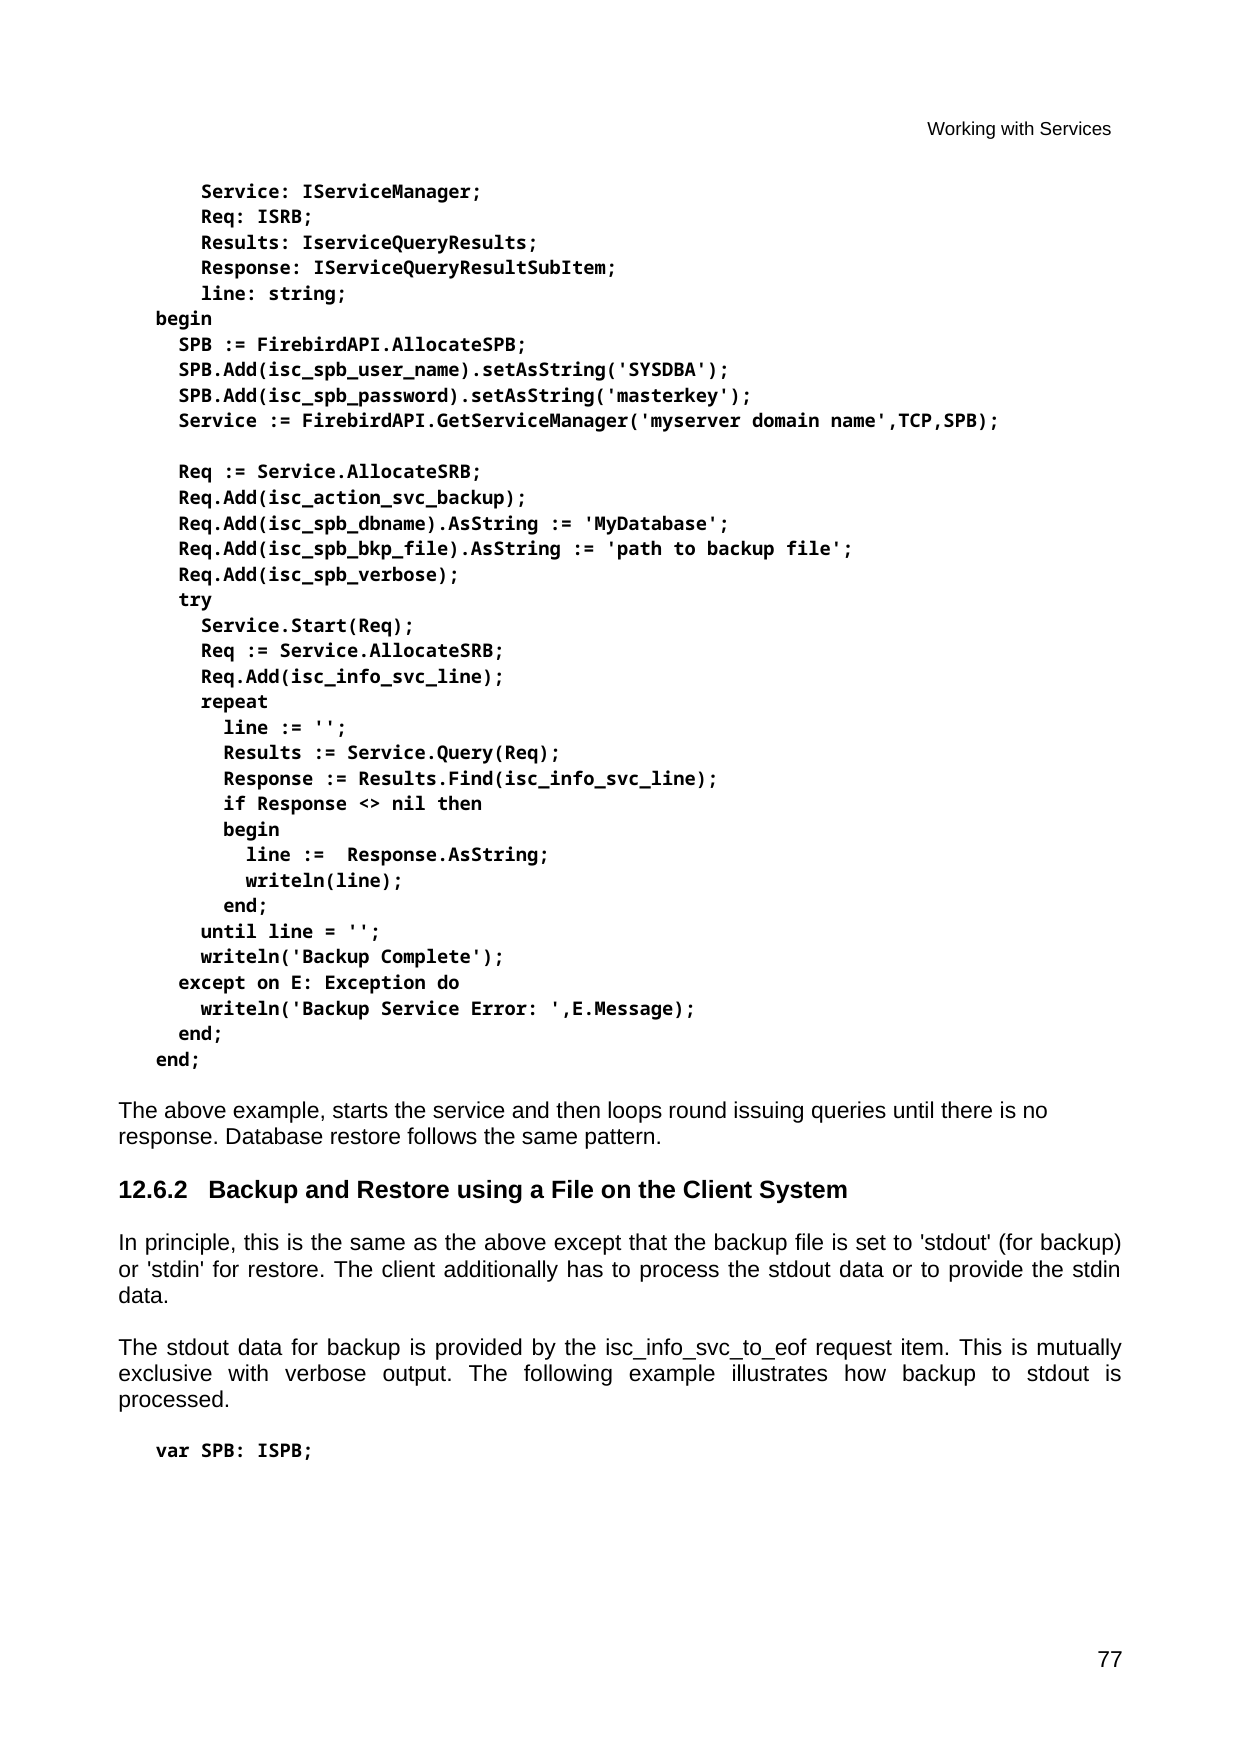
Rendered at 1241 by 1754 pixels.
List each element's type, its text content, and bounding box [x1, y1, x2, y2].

text Results := Service.Query(Req); [156, 739, 1122, 765]
text Req.Add(isc_spb_verbose); [156, 561, 1122, 586]
text The stdout data for backup is provided by the isc_info_svc_to_eof request item. This is mutually exclusive with verbose output. The following example illustrates how backup to stdout is processed. [118, 1333, 1122, 1412]
text if Response <> nil then [156, 791, 1122, 816]
text The above example, starts the service and then loops round issuing queries until there is no response. Database restore follows the same pattern. [118, 1097, 1122, 1149]
text writeln('Backup Service Error: ',E.Message); [156, 995, 1122, 1020]
text begin [156, 306, 1122, 331]
text except on E: Exception do [156, 969, 1122, 995]
text Service: IServiceManager; [156, 178, 1122, 204]
text Results: IserviceQueryResults; [156, 229, 1122, 255]
text var SPB: ISPB; [156, 1437, 1122, 1463]
text Req.Add(isc_spb_dbname).AsString := 'MyDatabase'; [156, 510, 1122, 535]
text until line = ''; [156, 918, 1122, 944]
subtitle Backup and Restore using a File on the Client System [118, 1175, 1122, 1204]
text Req.Add(isc_info_svc_line); [156, 663, 1122, 688]
text writeln('Backup Complete'); [156, 944, 1122, 969]
text line: string; [156, 280, 1122, 306]
text Req.Add(isc_spb_bkp_file).AsString := 'path to backup file'; [156, 535, 1122, 561]
text Req: ISRB; [156, 204, 1122, 229]
text Req := Service.AllocateSRB; [156, 637, 1122, 663]
text try [156, 586, 1122, 612]
text SPB.Add(isc_spb_user_name).setAsString('SYSDBA'); [156, 357, 1122, 382]
text end; [156, 1020, 1122, 1046]
text repeat [156, 688, 1122, 714]
text SPB := FirebirdAPI.AllocateSPB; [156, 331, 1122, 357]
text line := Response.AsString; [156, 842, 1122, 867]
text line := ''; [156, 714, 1122, 739]
text begin [156, 816, 1122, 842]
text In principle, this is the same as the above except that the backup file is set to 'stdout' (for backup) or 'stdin' for restore. The client additionally has to process the stdout data or to provide the stdin data. [118, 1229, 1122, 1308]
text Response := Results.Find(isc_info_svc_line); [156, 765, 1122, 791]
text Service := FirebirdAPI.GetServiceManager('myserver domain name',TCP,SPB); [156, 408, 1122, 433]
text SPB.Add(isc_spb_password).setAsString('masterkey'); [156, 382, 1122, 408]
text end; [156, 893, 1122, 918]
text Req.Add(isc_action_svc_backup); [156, 484, 1122, 510]
text Req := Service.AllocateSRB; [156, 459, 1122, 484]
text writeln(line); [156, 867, 1122, 893]
text Service.Start(Req); [156, 612, 1122, 637]
text Response: IServiceQueryResultSubItem; [156, 255, 1122, 280]
text end; [156, 1046, 1122, 1071]
